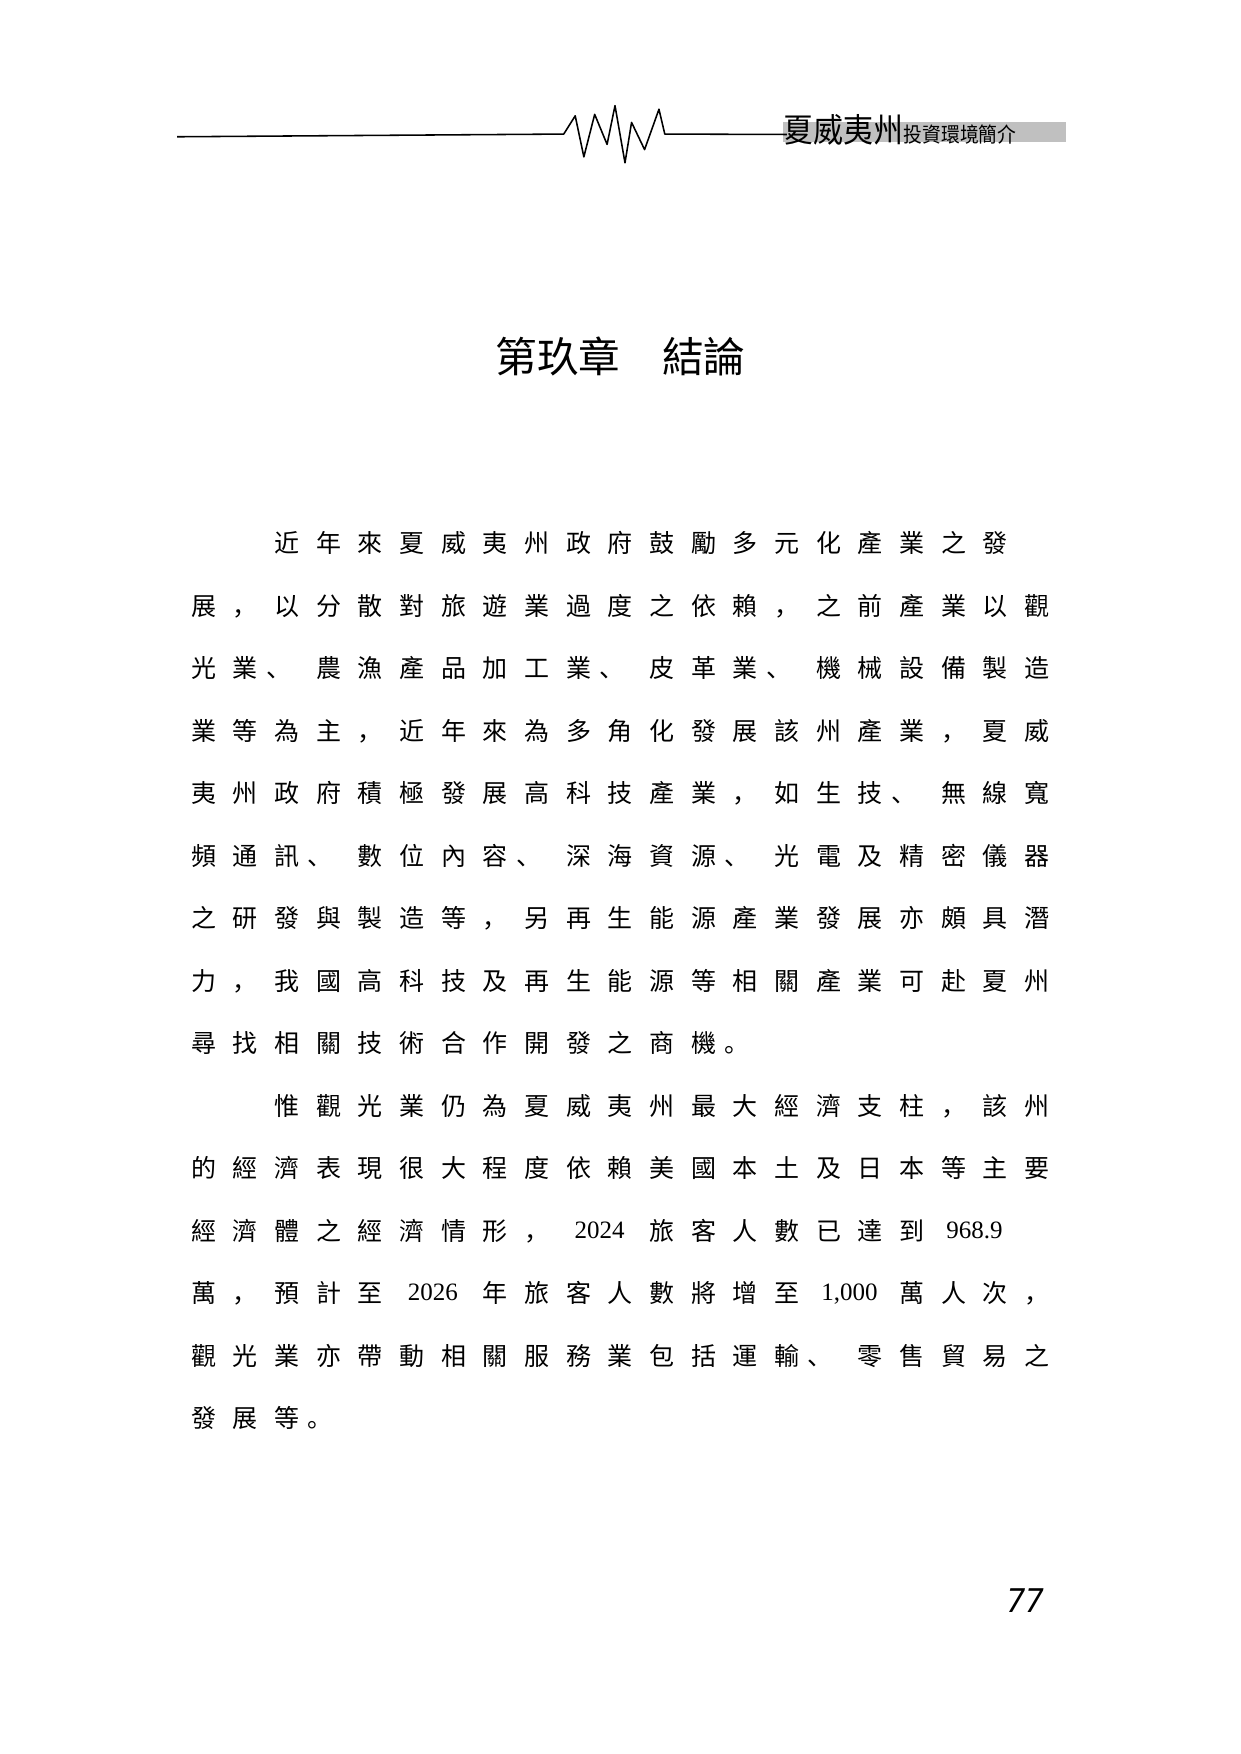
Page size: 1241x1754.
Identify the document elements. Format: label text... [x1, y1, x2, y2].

text 近年來夏威夷州政府鼓勵多元化產業之發展，以分散對旅遊業過度之依賴，之前產業以觀光業、農漁產品加工業、皮革業、機械設備製造業等為主，近年來為多角化發展該州產業，夏威夷州政府積極發展高科技產業，如生技、無線寬頻通訊、數位內容、深海資源、光電及精密儀器之研發與製造等，另再生能源產業發展亦頗具潛力，我國高科技及再生能源等相關產業可赴夏州尋找相關技術合作開發之商機。 [183, 500, 1058, 1063]
text 惟觀光業仍為夏威夷州最大經濟支柱，該州的經濟表現很大程度依賴美國本土及日本等主要經濟體之經濟情形，2024旅客人數已達到968.9萬，預計至2026年旅客人數將增至1,000萬人次，觀光業亦帶動相關服務業包括運輸、零售貿易之發展等。 [183, 1063, 1058, 1438]
text 第玖章 結論 [183, 313, 1058, 375]
